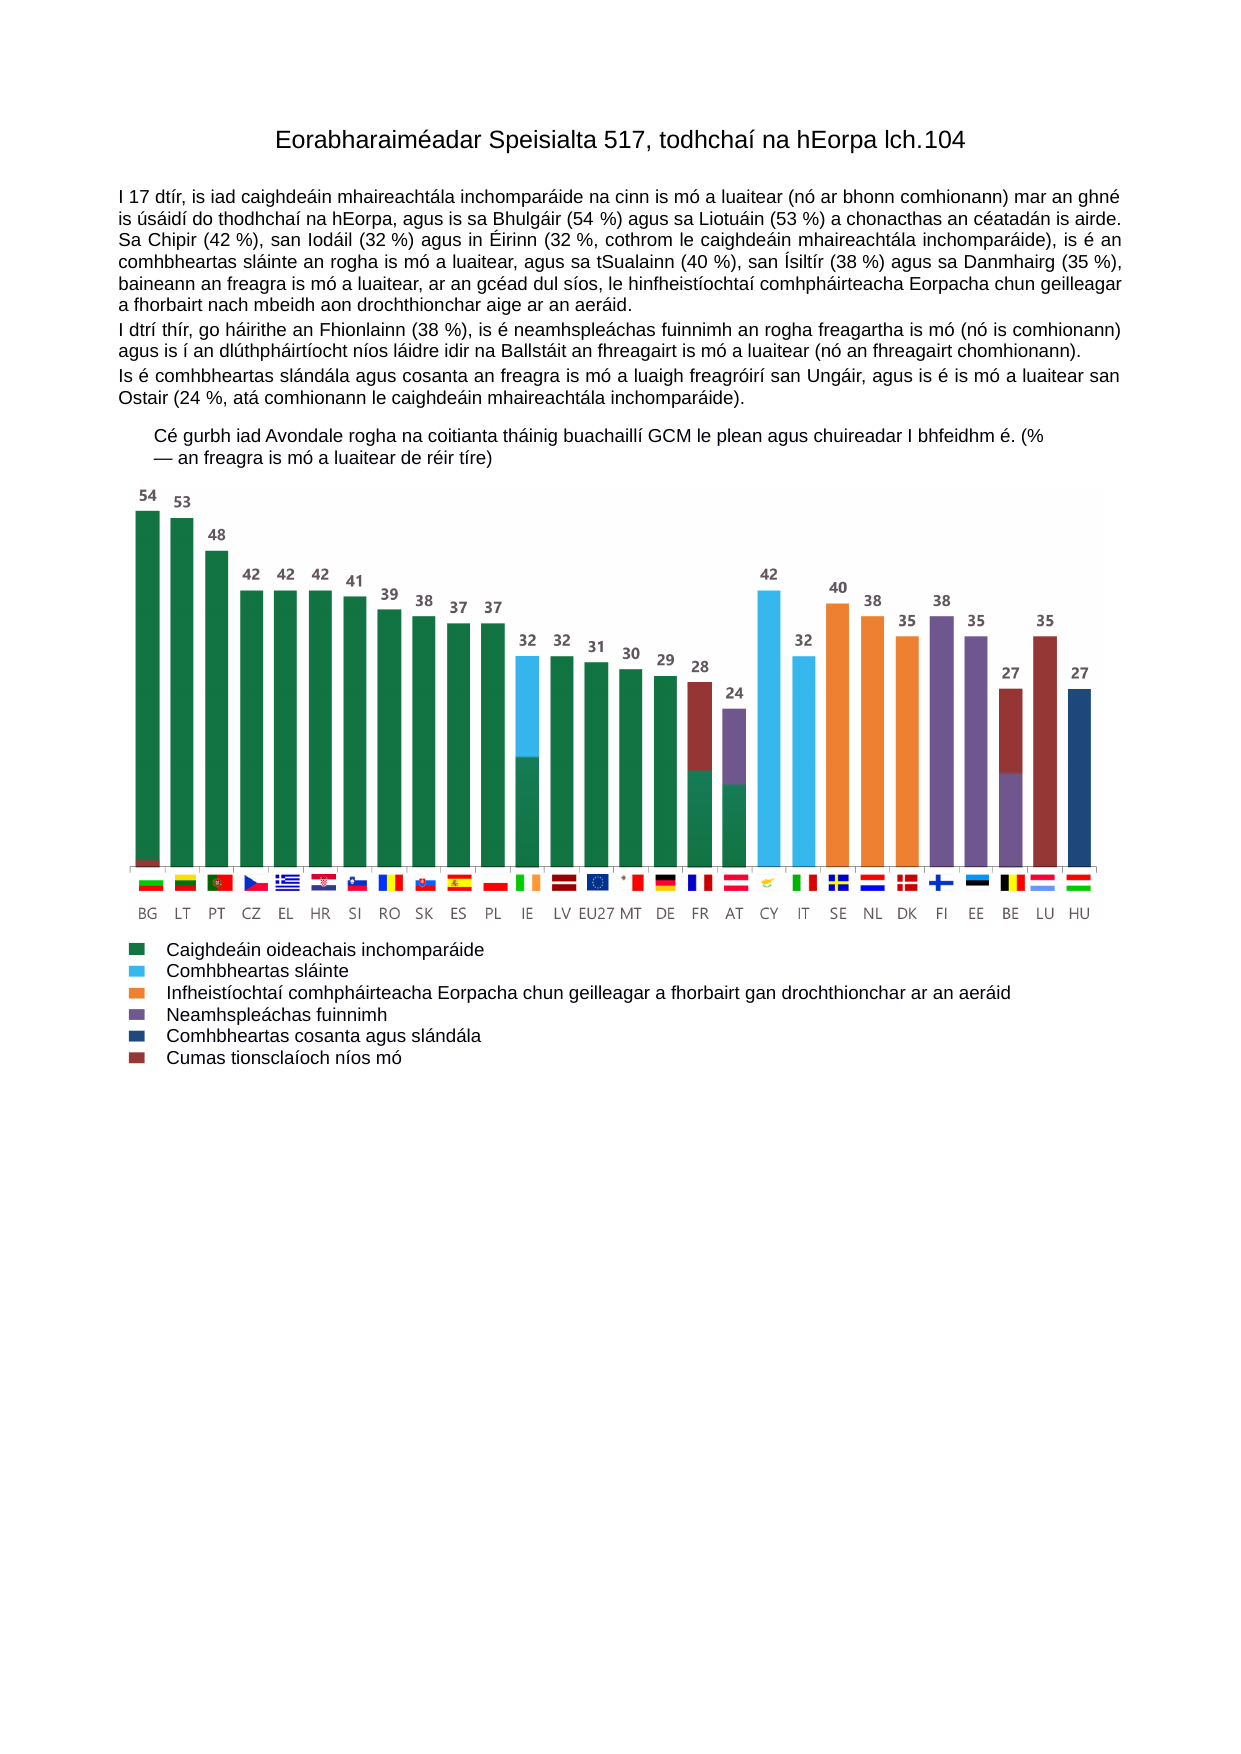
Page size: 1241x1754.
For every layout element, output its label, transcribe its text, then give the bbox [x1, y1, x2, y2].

text Is é comhbheartas slándála agus cosanta an freagra is mó a luaigh freagróirí san Ungáir, agus is é is mó a luaitear san Ostair (24 %, atá comhionann le caighdeáin mhaireachtála inchomparáide). [118, 365, 1122, 408]
text I 17 dtír, is iad caighdeáin mhaireachtála inchomparáide na cinn is mó a luaitear (nó ar bhonn comhionann) mar an ghné is úsáidí do thodhchaí na hEorpa, agus is sa Bhulgáir (54 %) agus sa Liotuáin (53 %) a chonacthas an céatadán is airde. Sa Chipir (42 %), san Iodáil (32 %) agus in Éirinn (32 %, cothrom le caighdeáin mhaireachtála inchomparáide), is é an comhbheartas sláinte an rogha is mó a luaitear, agus sa tSualainn (40 %), san Ísiltír (38 %) agus sa Danmhairg (35 %), baineann an freagra is mó a luaitear, ar an gcéad dul síos, le hinfheistíochtaí comhpháirteacha Eorpacha chun geilleagar a fhorbairt nach mbeidh aon drochthionchar aige ar an aeráid. [118, 186, 1122, 315]
picture [122, 482, 1103, 925]
picture [118, 938, 147, 1064]
text I dtrí thír, go háirithe an Fhionlainn (38 %), is é neamhspleáchas fuinnimh an rogha freagartha is mó (nó is comhionann) agus is í an dlúthpháirtíocht níos láidre idir na Ballstáit an fhreagairt is mó a luaitear (nó an fhreagairt chomhionann). [118, 319, 1122, 362]
